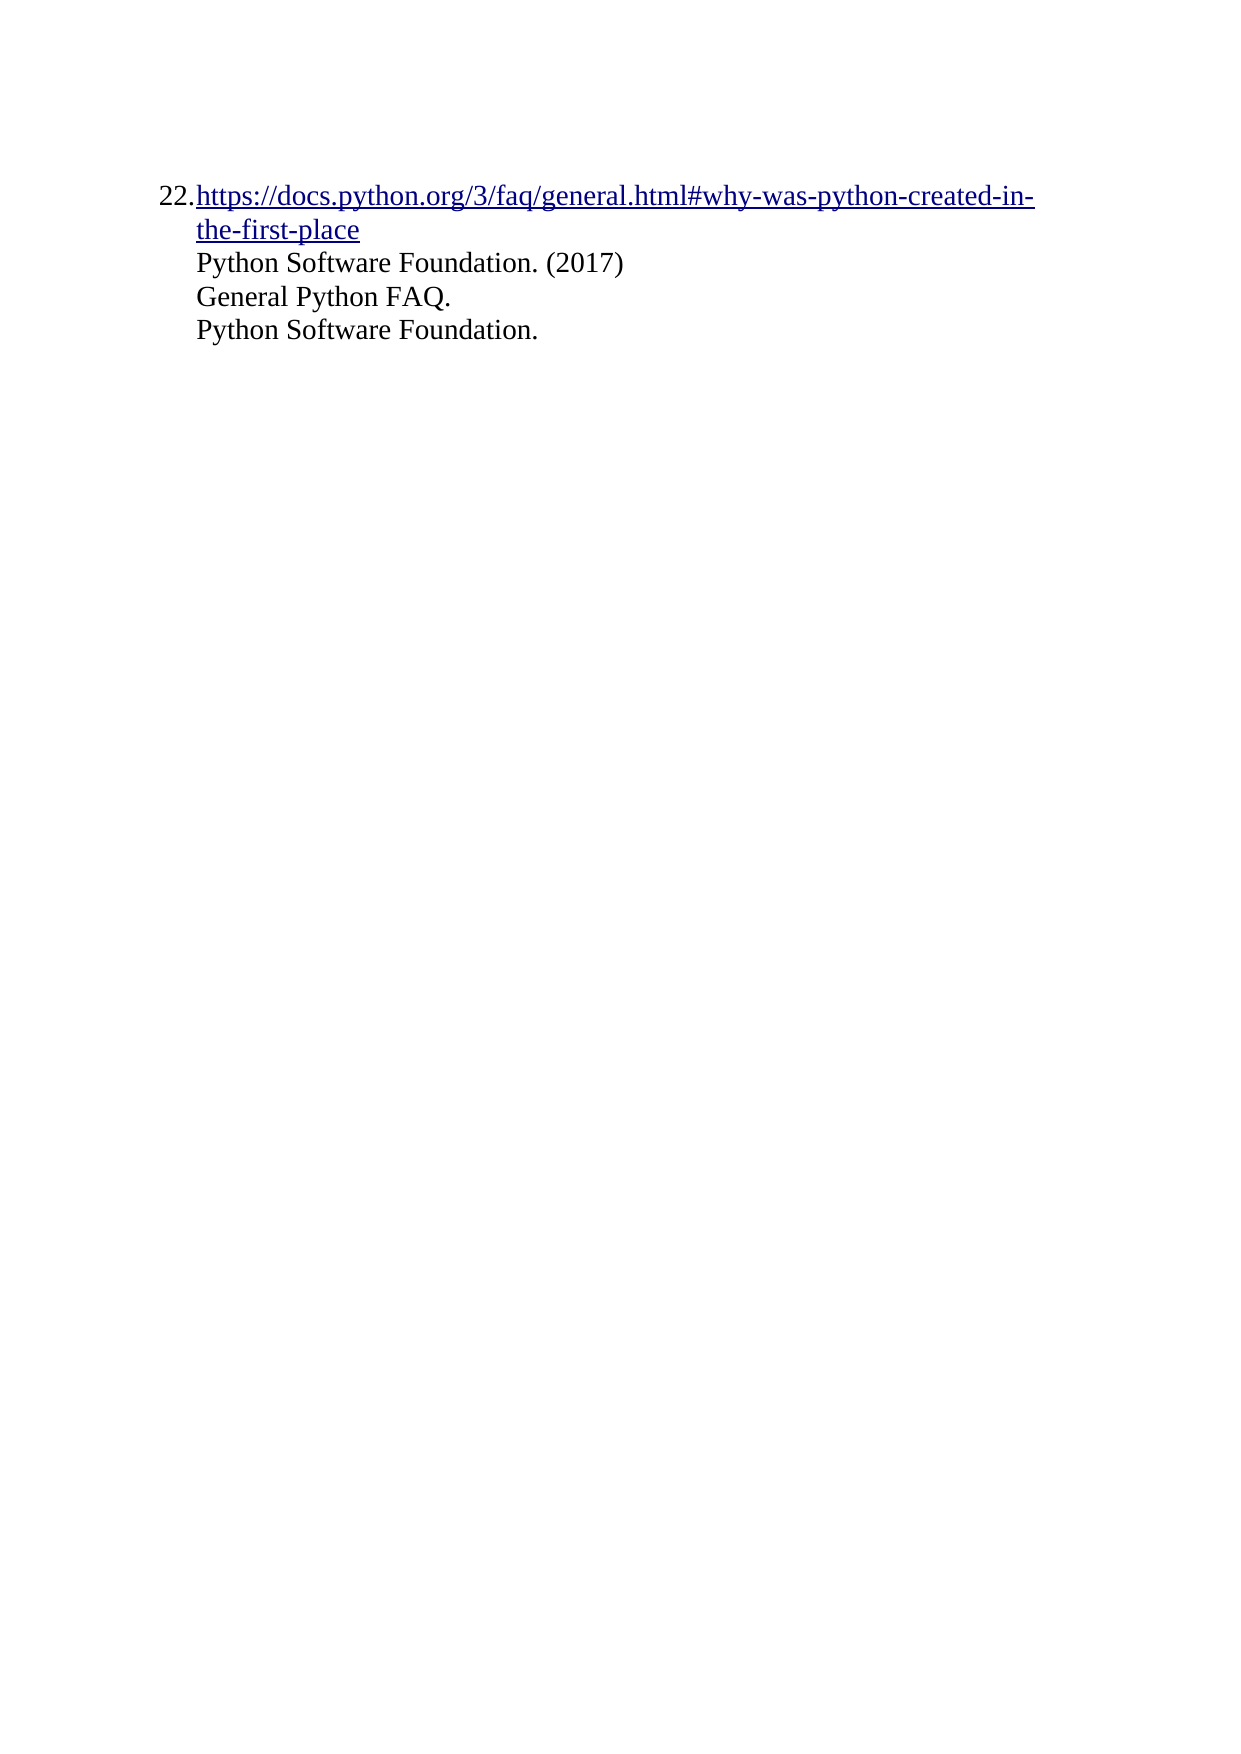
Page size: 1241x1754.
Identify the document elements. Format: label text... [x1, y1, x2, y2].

list https://docs.python.org/3/faq/general.html#why-was-python-created-in-the-first-place Python Software Foundation. (2017) General Python FAQ. Python Software Foundation. [158, 178, 1042, 346]
